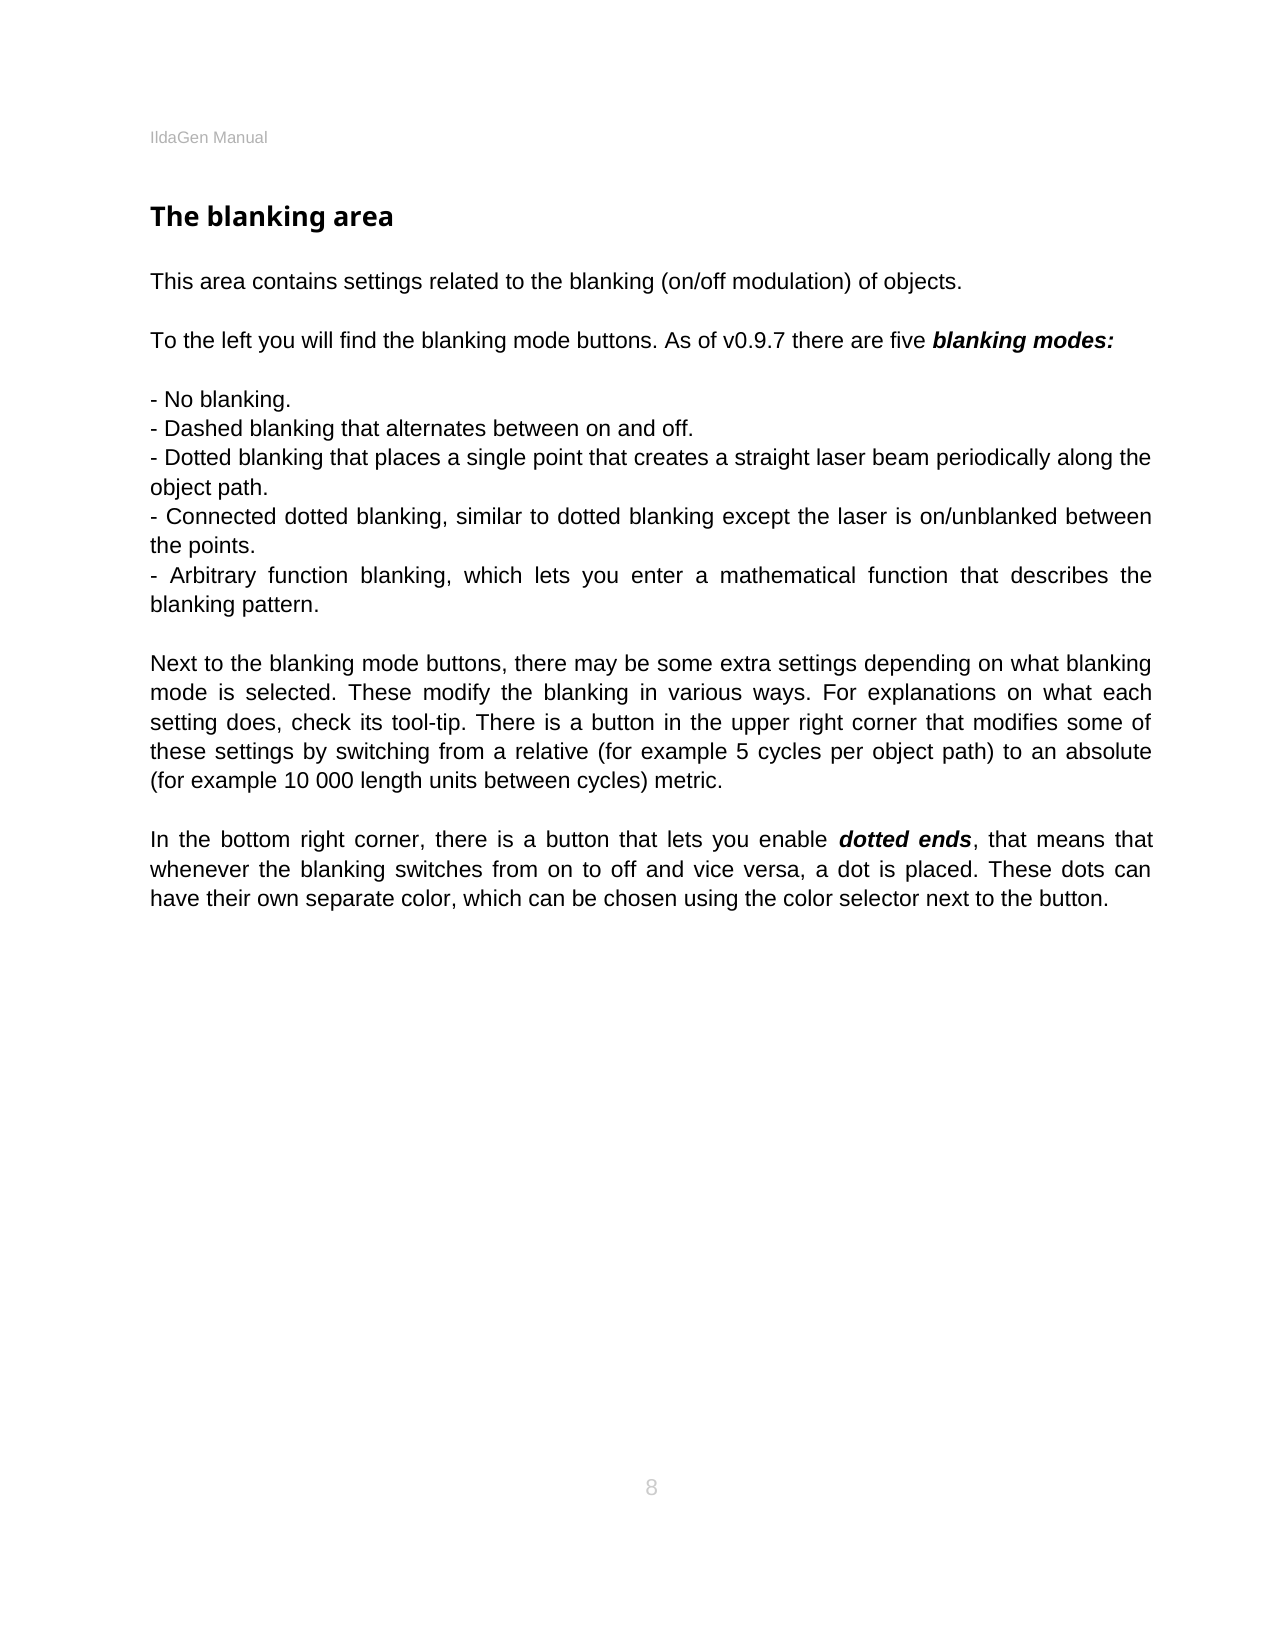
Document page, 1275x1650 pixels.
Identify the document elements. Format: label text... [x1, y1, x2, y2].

text - Arbitrary function blanking, which lets you enter a mathematical function that describes the blanking pattern. [150, 563, 1153, 618]
text - Dotted blanking that places a single point that creates a straight laser beam periodically along the object path. [150, 445, 1153, 500]
subtitle The blanking area [150, 197, 1153, 234]
text - Dashed blanking that alternates between on and off. [150, 416, 1153, 441]
text - Connected dotted blanking, similar to dotted blanking except the laser is on/unblanked between the points. [150, 504, 1153, 559]
text - No blanking. [150, 386, 1153, 412]
text Next to the blanking mode buttons, there may be some extra settings depending on what blanking mode is selected. These modify the blanking in various ways. For explanations on what each setting does, check its tool-tip. There is a button in the upper right corner that modifies some of these settings by switching from a relative (for example 5 cycles per object path) to an absolute (for example 10 000 length units between cycles) metric. [150, 651, 1153, 794]
text To the left you will find the blanking mode buttons. As of v0.9.7 there are five blanking modes: [150, 328, 1153, 353]
text This area contains settings related to the blanking (on/off modulation) of objects. [150, 269, 1153, 294]
text In the bottom right corner, there is a button that lets you enable dotted ends, that means that whenever the blanking switches from on to off and vice versa, a dot is placed. These dots can have their own separate color, which can be chosen using the color selector next to the button. [150, 827, 1153, 911]
